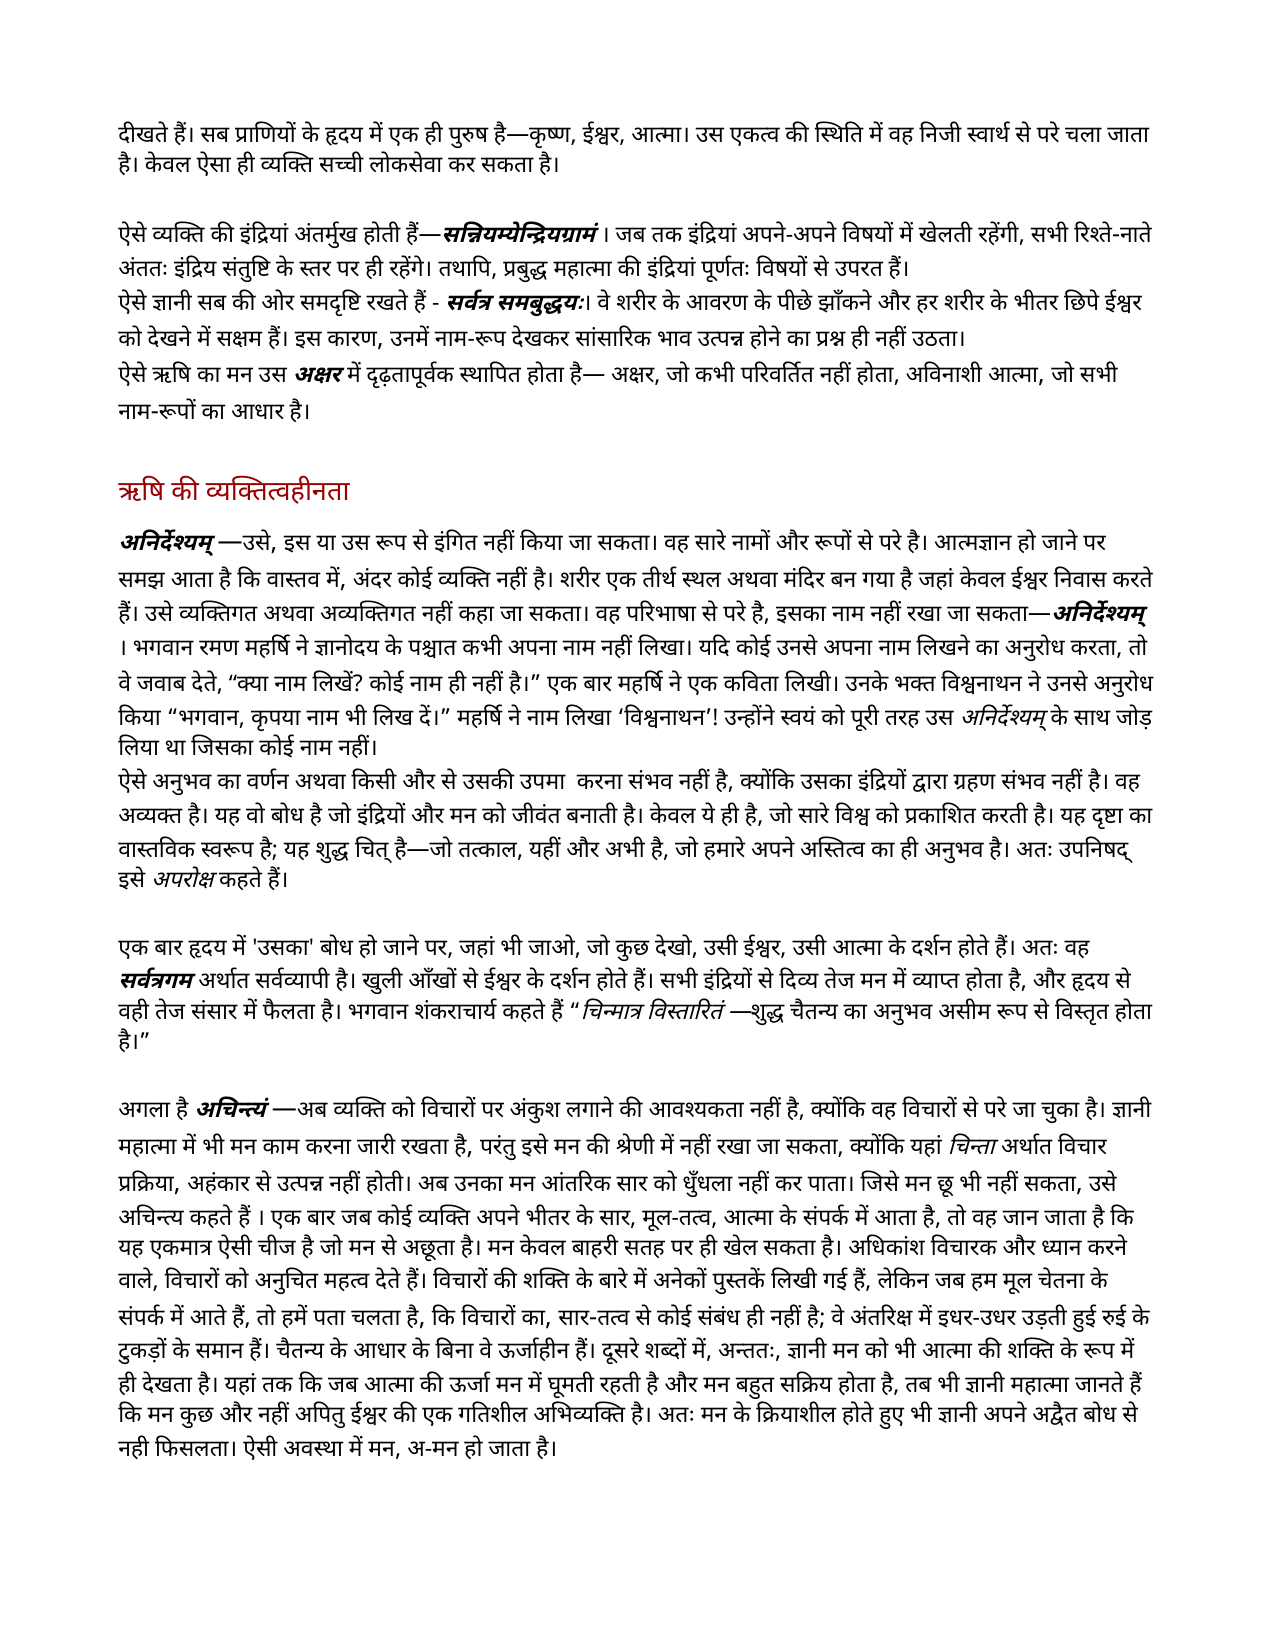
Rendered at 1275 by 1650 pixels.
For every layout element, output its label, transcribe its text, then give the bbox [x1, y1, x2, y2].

text ऐसे ज्ञानी सब की ओर समदृष्टि रखते हैं - सर्वत्र समबुद्धयः। वे शरीर के आवरण के पीछे झाँकने और हर शरीर के भीतर छिपे ईश्वर को देखने में सक्षम हैं। इस कारण, उनमें नाम-रूप देखकर सांसारिक भाव उत्पन्न होने का प्रश्न ही नहीं उठता। [118, 286, 1157, 356]
text अनिर्देश्यम् —उसे, इस या उस रूप से इंगित नहीं किया जा सकता। वह सारे नामों और रूपों से परे है। आत्मज्ञान हो जाने पर समझ आता है कि वास्तव में, अंदर कोई व्यक्ति नहीं है। शरीर एक तीर्थ स्थल अथवा मंदिर बन गया है जहां केवल ईश्वर निवास करते हैं। उसे व्यक्तिगत अथवा अव्यक्तिगत नहीं कहा जा सकता। वह परिभाषा से परे है, इसका नाम नहीं रखा जा सकता—अनिर्देश्यम् । भगवान रमण महर्षि ने ज्ञानोदय के पश्चात कभी अपना नाम नहीं लिखा। यदि कोई उनसे अपना नाम लिखने का अनुरोध करता, तो वे जवाब देते, “क्या नाम लिखें? कोई नाम ही नहीं है।” एक बार महर्षि ने एक कविता लिखी। उनके भक्त विश्वनाथन ने उनसे अनुरोध किया “भगवान, कृपया नाम भी लिख दें।” महर्षि ने नाम लिखा ‘विश्वनाथन’! उन्होंने स्वयं को पूरी तरह उस अनिर्देश्यम् के साथ जोड़ लिया था जिसका कोई नाम नहीं। [118, 523, 1157, 765]
text ऐसे अनुभव का वर्णन अथवा किसी और से उसकी उपमा करना संभव नहीं है, क्योंकि उसका इंद्रियों द्वारा ग्रहण संभव नहीं है। वह अव्यक्त है। यह वो बोध है जो इंद्रियों और मन को जीवंत बनाती है। केवल ये ही है, जो सारे विश्व को प्रकाशित करती है। यह दृष्टा का वास्तविक स्वरूप है; यह शुद्ध चित् है—जो तत्काल, यहीं और अभी है, जो हमारे अपने अस्तित्व का ही अनुभव है। अतः उपनिषद् इसे अपरोक्ष कहते हैं। [118, 765, 1157, 896]
subtitle ऋषि की व्यक्तित्वहीनता [118, 476, 1157, 511]
text दीखते हैं। सब प्राणियों के हृदय में एक ही पुरुष है—कृष्ण, ईश्वर, आत्मा। उस एकत्व की स्थिति में वह निजी स्वार्थ से परे चला जाता है। केवल ऐसा ही व्यक्ति सच्ची लोकसेवा कर सकता है। [118, 118, 1157, 182]
text ऐसे ऋषि का मन उस अक्षर में दृढ़तापूर्वक स्थापित होता है— अक्षर, जो कभी परिवर्तित नहीं होता, अविनाशी आत्मा, जो सभी नाम-रूपों का आधार है। [118, 356, 1157, 429]
text ऐसे व्यक्ति की इंद्रियां अंतर्मुख होती हैं—सन्नियम्येन्द्रियग्रामं । जब तक इंद्रियां अपने-अपने विषयों में खेलती रहेंगी, सभी रिश्ते-नाते अंततः इंद्रिय संतुष्टि के स्तर पर ही रहेंगे। तथापि, प्रबुद्ध महात्मा की इंद्रियां पूर्णतः विषयों से उपरत हैं। [118, 216, 1157, 286]
text एक बार हृदय में 'उसका' बोध हो जाने पर, जहां भी जाओ, जो कुछ देखो, उसी ईश्वर, उसी आत्मा के दर्शन होते हैं। अतः वह सर्वत्रगम अर्थात सर्वव्यापी है। खुली आँखों से ईश्वर के दर्शन होते हैं। सभी इंद्रियों से दिव्य तेज मन में व्याप्त होता है, और हृदय से वही तेज संसार में फैलता है। भगवान शंकराचार्य कहते हैं “चिन्मात्र विस्तारितं —शुद्ध चैतन्य का अनुभव असीम रूप से विस्तृत होता है।” [118, 931, 1157, 1059]
text अगला है अचिन्त्यं —अब व्यक्ति को विचारों पर अंकुश लगाने की आवश्यकता नहीं है, क्योंकि वह विचारों से परे जा चुका है। ज्ञानी महात्मा में भी मन काम करना जारी रखता है, परंतु इसे मन की श्रेणी में नहीं रखा जा सकता, क्योंकि यहां चिन्ता अर्थात विचार प्रक्रिया, अहंकार से उत्पन्न नहीं होती। अब उनका मन आंतरिक सार को धुँधला नहीं कर पाता। जिसे मन छू भी नहीं सकता, उसे अचिन्त्य कहते हैं । एक बार जब कोई व्यक्ति अपने भीतर के सार, मूल-तत्व, आत्मा के संपर्क में आता है, तो वह जान जाता है कि यह एकमात्र ऐसी चीज है जो मन से अछूता है। मन केवल बाहरी सतह पर ही खेल सकता है। अधिकांश विचारक और ध्यान करने वाले, विचारों को अनुचित महत्व देते हैं। विचारों की शक्ति के बारे में अनेकों पुस्तकें लिखी गई हैं, लेकिन जब हम मूल चेतना के संपर्क में आते हैं, तो हमें पता चलता है, कि विचारों का, सार-तत्व से कोई संबंध ही नहीं है; वे अंतरिक्ष में इधर-उधर उड़ती हुई रुई के टुकड़ों के समान हैं। चैतन्य के आधार के बिना वे ऊर्जाहीन हैं। दूसरे शब्दों में, अन्ततः, ज्ञानी मन को भी आत्मा की शक्ति के रूप में ही देखता है। यहां तक ​​कि जब आत्मा की ऊर्जा मन में घूमती रहती है और मन बहुत सक्रिय होता है, तब भी ज्ञानी महात्मा जानते हैं कि मन कुछ और नहीं अपितु ईश्वर की एक गतिशील अभिव्यक्ति है। अतः मन के क्रियाशील होते हुए भी ज्ञानी अपने अद्वैत बोध से नही फिसलता। ऐसी अवस्था में मन, अ-मन हो जाता है। [118, 1093, 1157, 1466]
